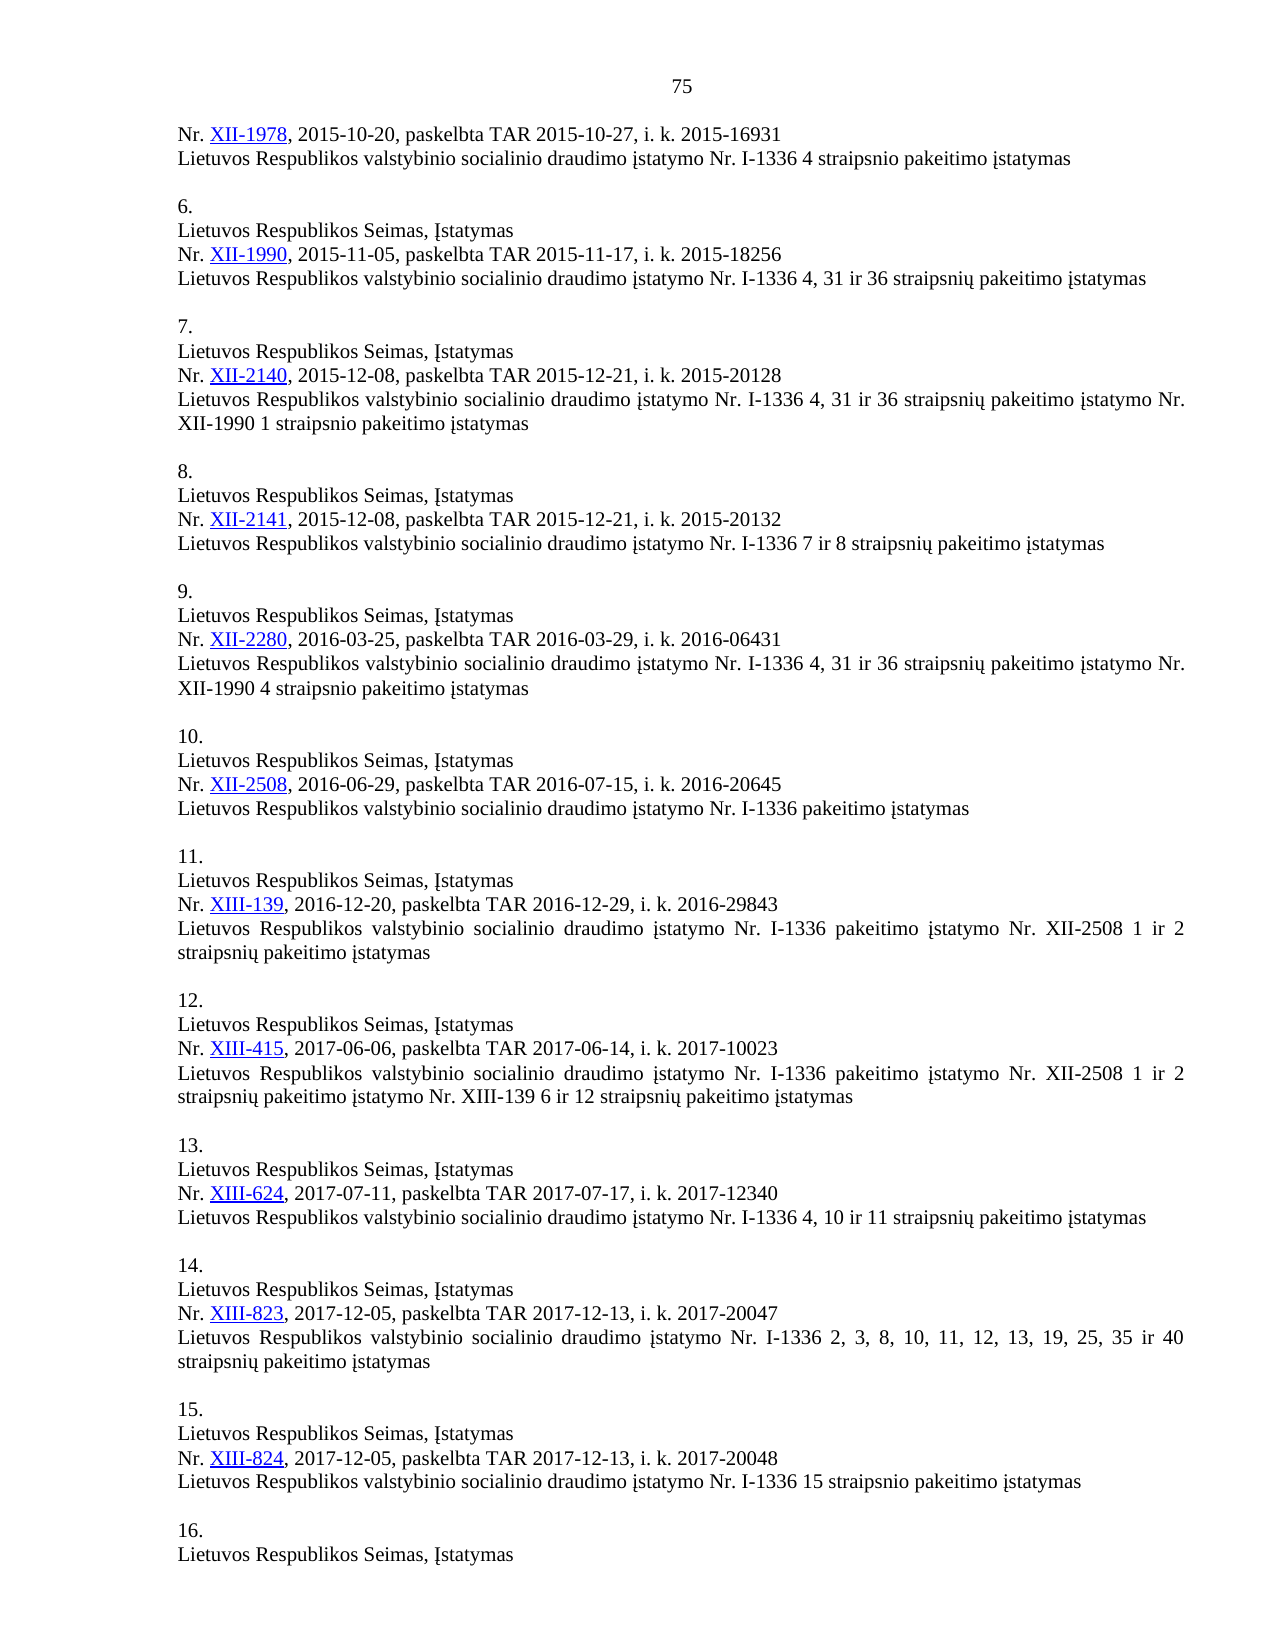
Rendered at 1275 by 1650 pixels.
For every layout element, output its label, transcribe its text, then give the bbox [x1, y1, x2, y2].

text 8. [177, 459, 1186, 483]
text Lietuvos Respublikos valstybinio socialinio draudimo įstatymo Nr. I-1336 pakeitimo įstatymas [177, 796, 1186, 820]
text Lietuvos Respublikos Seimas, Įstatymas [177, 1277, 1186, 1301]
text Nr. XII-1978, 2015-10-20, paskelbta TAR 2015-10-27, i. k. 2015-16931 [177, 122, 1186, 146]
text 9. [177, 579, 1186, 603]
text Nr. XII-2280, 2016-03-25, paskelbta TAR 2016-03-29, i. k. 2016-06431 [177, 627, 1186, 651]
text Nr. XIII-823, 2017-12-05, paskelbta TAR 2017-12-13, i. k. 2017-20047 [177, 1301, 1186, 1325]
text Lietuvos Respublikos valstybinio socialinio draudimo įstatymo Nr. I-1336 pakeitimo įstatymo Nr. XII-2508 1 ir 2 straipsnių pakeitimo įstatymo Nr. XIII-139 6 ir 12 straipsnių pakeitimo įstatymas [177, 1060, 1186, 1108]
text Lietuvos Respublikos valstybinio socialinio draudimo įstatymo Nr. I-1336 2, 3, 8, 10, 11, 12, 13, 19, 25, 35 ir 40 straipsnių pakeitimo įstatymas [177, 1325, 1186, 1373]
text Lietuvos Respublikos valstybinio socialinio draudimo įstatymo Nr. I-1336 pakeitimo įstatymo Nr. XII-2508 1 ir 2 straipsnių pakeitimo įstatymas [177, 916, 1186, 964]
text 6. [177, 194, 1186, 218]
text 10. [177, 723, 1186, 748]
text Lietuvos Respublikos Seimas, Įstatymas [177, 1421, 1186, 1445]
text Lietuvos Respublikos Seimas, Įstatymas [177, 1157, 1186, 1181]
text Lietuvos Respublikos valstybinio socialinio draudimo įstatymo Nr. I-1336 4, 31 ir 36 straipsnių pakeitimo įstatymas [177, 266, 1186, 290]
text Lietuvos Respublikos Seimas, Įstatymas [177, 1542, 1186, 1566]
text Nr. XII-2508, 2016-06-29, paskelbta TAR 2016-07-15, i. k. 2016-20645 [177, 772, 1186, 796]
text 15. [177, 1397, 1186, 1421]
text 14. [177, 1253, 1186, 1277]
text Lietuvos Respublikos valstybinio socialinio draudimo įstatymo Nr. I-1336 4 straipsnio pakeitimo įstatymas [177, 146, 1186, 170]
text Lietuvos Respublikos valstybinio socialinio draudimo įstatymo Nr. I-1336 7 ir 8 straipsnių pakeitimo įstatymas [177, 531, 1186, 555]
text Nr. XIII-415, 2017-06-06, paskelbta TAR 2017-06-14, i. k. 2017-10023 [177, 1036, 1186, 1060]
text Lietuvos Respublikos Seimas, Įstatymas [177, 603, 1186, 627]
text Lietuvos Respublikos valstybinio socialinio draudimo įstatymo Nr. I-1336 4, 10 ir 11 straipsnių pakeitimo įstatymas [177, 1205, 1186, 1229]
text Nr. XIII-624, 2017-07-11, paskelbta TAR 2017-07-17, i. k. 2017-12340 [177, 1181, 1186, 1205]
text 11. [177, 844, 1186, 868]
text Lietuvos Respublikos Seimas, Įstatymas [177, 1012, 1186, 1036]
text Nr. XII-2140, 2015-12-08, paskelbta TAR 2015-12-21, i. k. 2015-20128 [177, 363, 1186, 387]
text 13. [177, 1133, 1186, 1157]
text Lietuvos Respublikos valstybinio socialinio draudimo įstatymo Nr. I-1336 4, 31 ir 36 straipsnių pakeitimo įstatymo Nr. XII-1990 1 straipsnio pakeitimo įstatymas [177, 387, 1186, 435]
text 12. [177, 988, 1186, 1012]
text Lietuvos Respublikos Seimas, Įstatymas [177, 868, 1186, 892]
text Lietuvos Respublikos Seimas, Įstatymas [177, 748, 1186, 772]
text Lietuvos Respublikos Seimas, Įstatymas [177, 483, 1186, 507]
text 7. [177, 314, 1186, 338]
text 16. [177, 1518, 1186, 1542]
text Nr. XIII-139, 2016-12-20, paskelbta TAR 2016-12-29, i. k. 2016-29843 [177, 892, 1186, 916]
text Lietuvos Respublikos Seimas, Įstatymas [177, 218, 1186, 242]
text Nr. XII-2141, 2015-12-08, paskelbta TAR 2015-12-21, i. k. 2015-20132 [177, 507, 1186, 531]
text Nr. XIII-824, 2017-12-05, paskelbta TAR 2017-12-13, i. k. 2017-20048 [177, 1445, 1186, 1469]
text Lietuvos Respublikos Seimas, Įstatymas [177, 338, 1186, 363]
text Nr. XII-1990, 2015-11-05, paskelbta TAR 2015-11-17, i. k. 2015-18256 [177, 242, 1186, 266]
text Lietuvos Respublikos valstybinio socialinio draudimo įstatymo Nr. I-1336 4, 31 ir 36 straipsnių pakeitimo įstatymo Nr. XII-1990 4 straipsnio pakeitimo įstatymas [177, 651, 1186, 699]
text Lietuvos Respublikos valstybinio socialinio draudimo įstatymo Nr. I-1336 15 straipsnio pakeitimo įstatymas [177, 1469, 1186, 1493]
